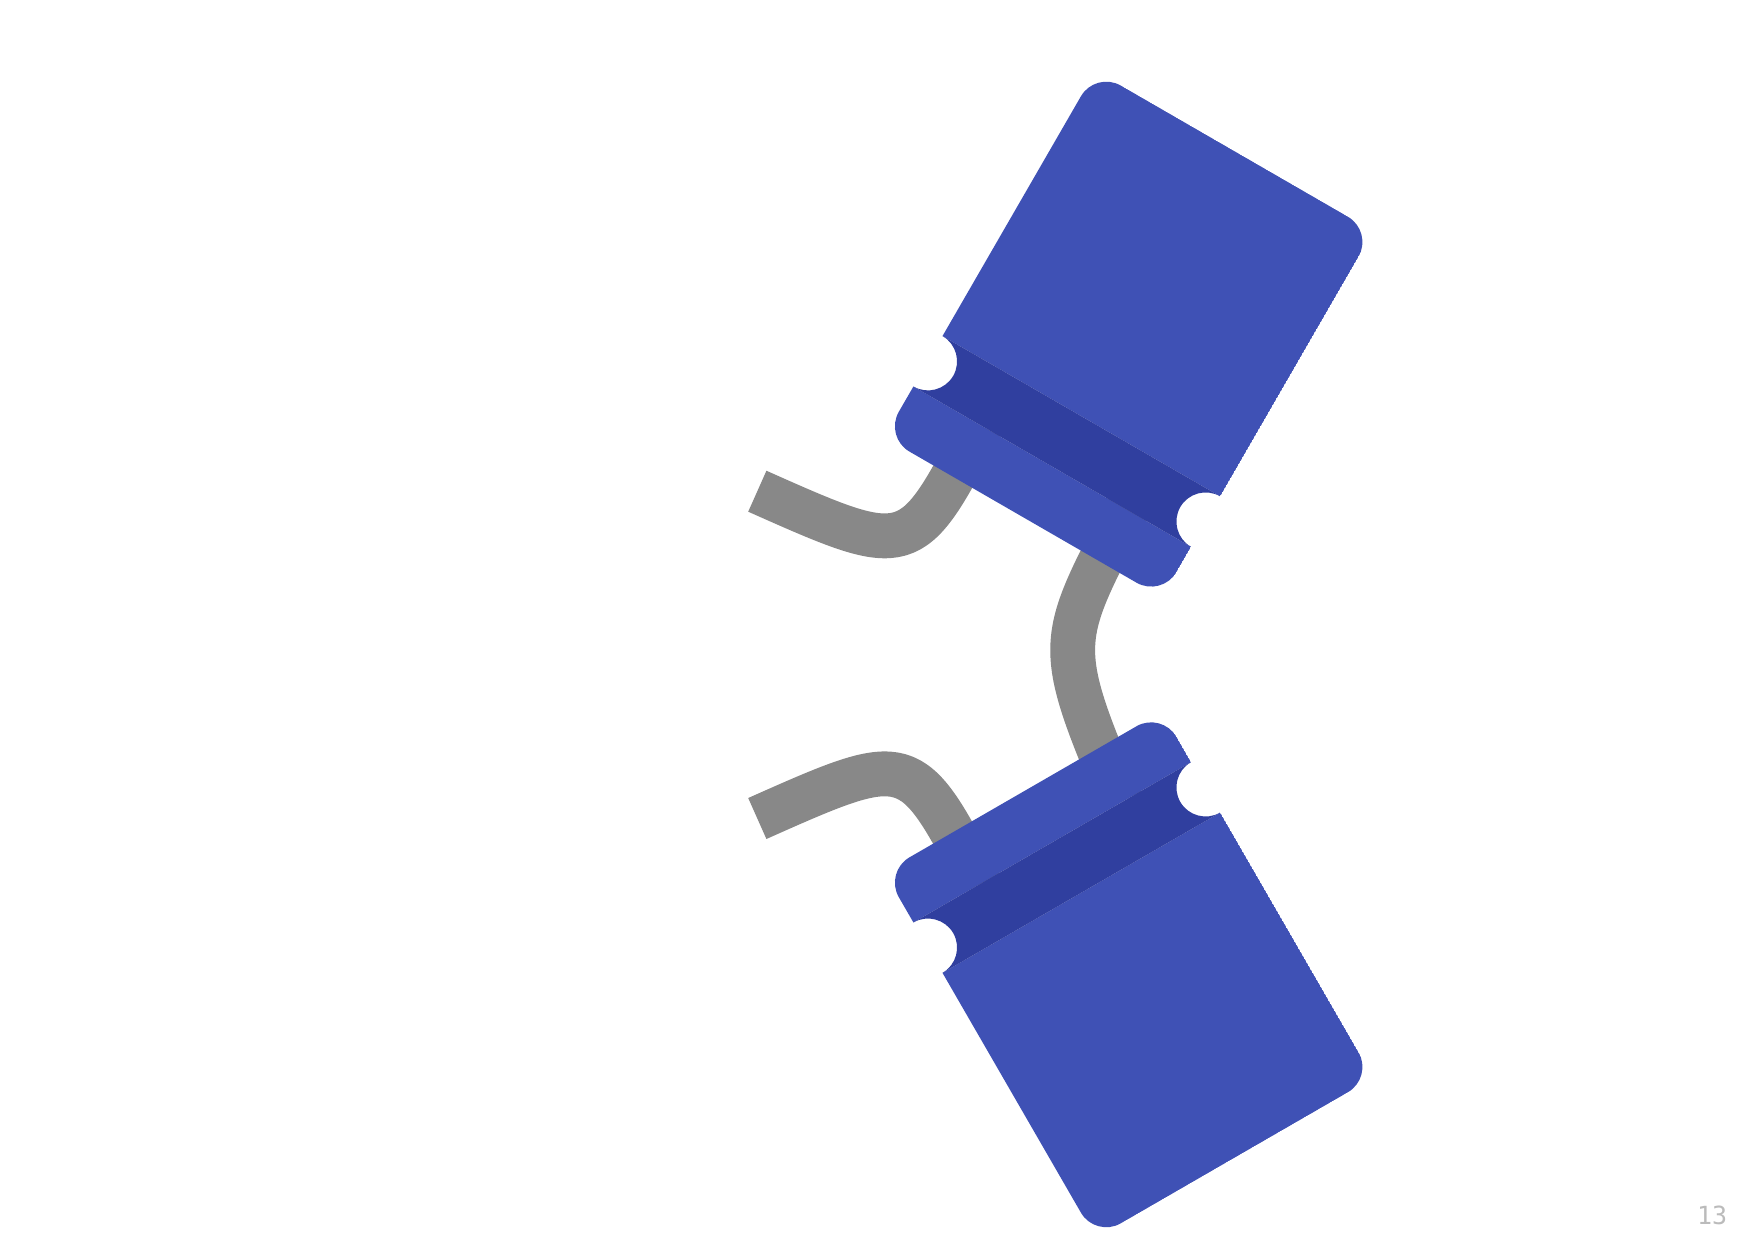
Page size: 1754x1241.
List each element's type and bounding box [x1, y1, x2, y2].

picture [884, 71, 1374, 598]
picture [884, 711, 1374, 1238]
